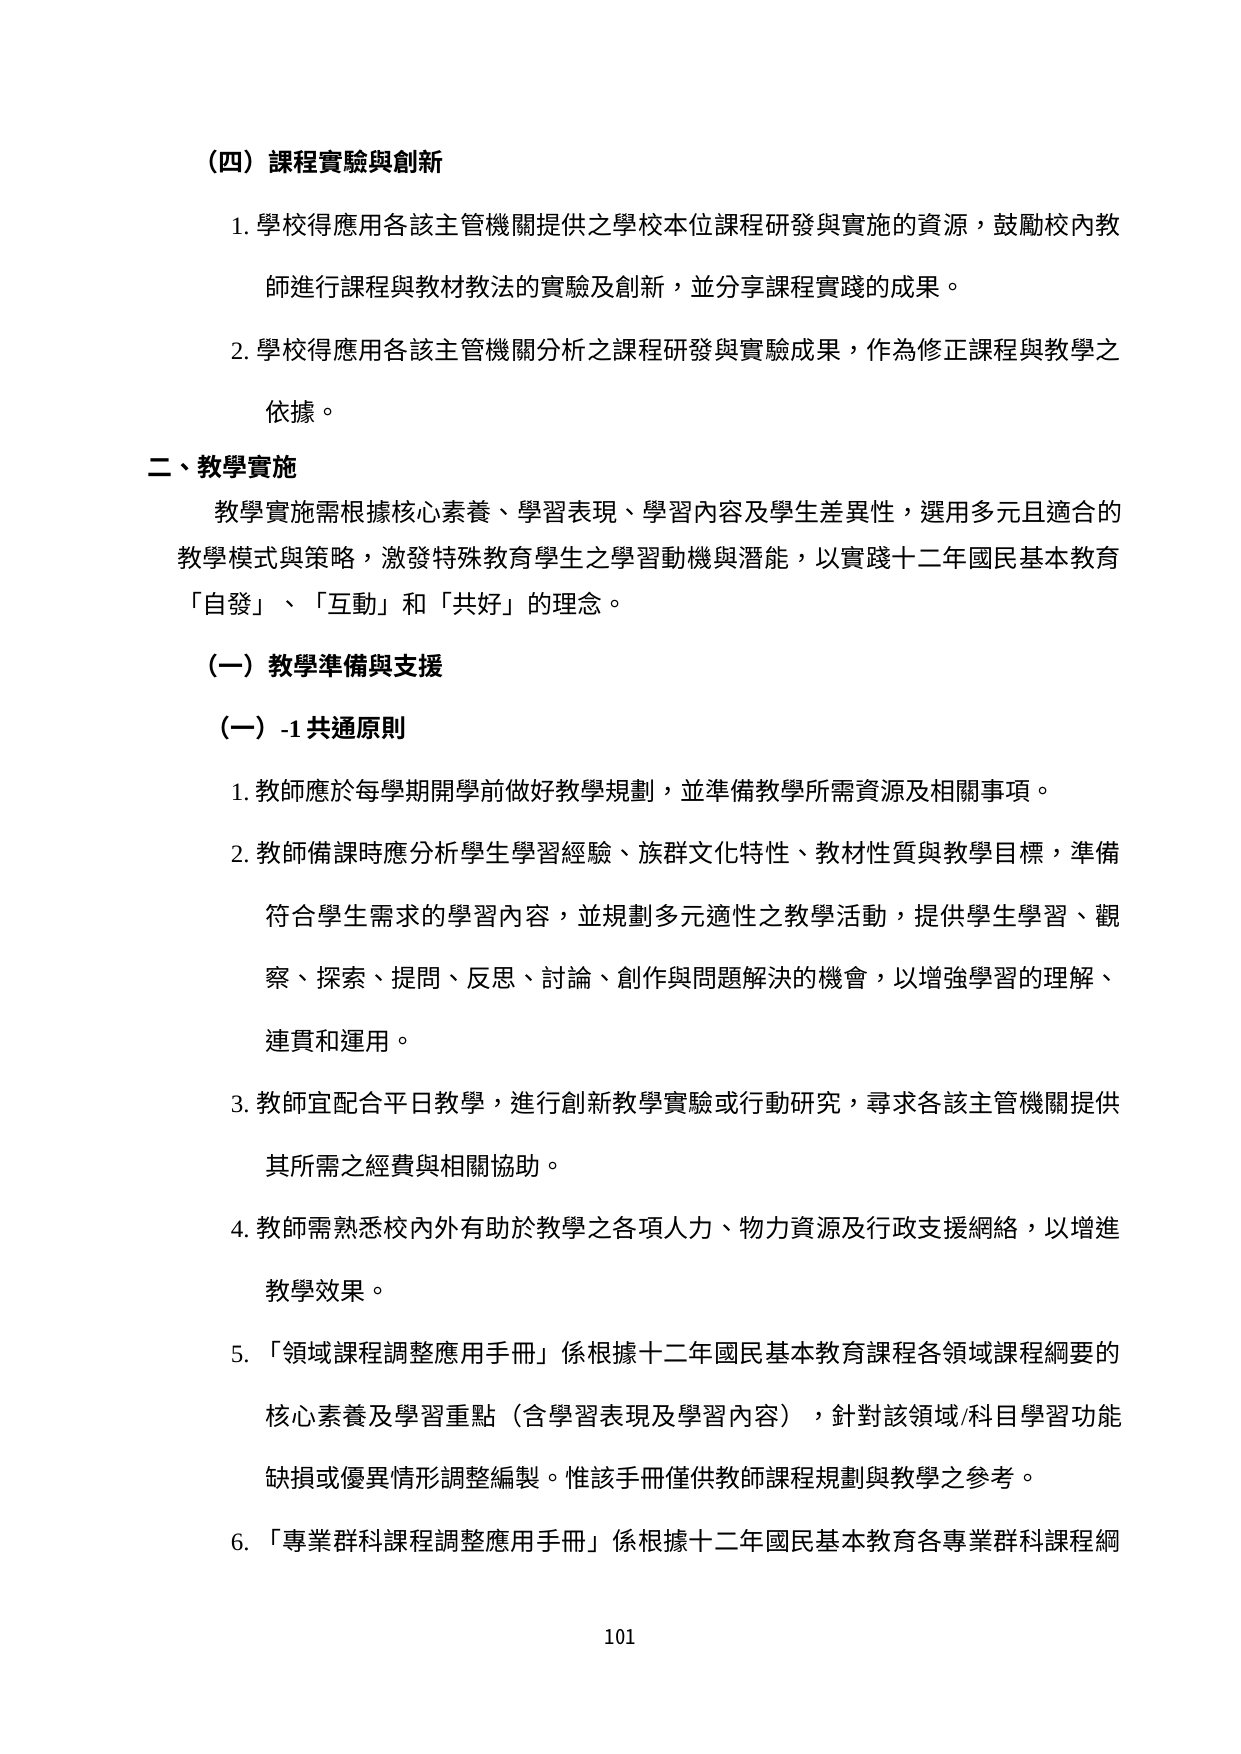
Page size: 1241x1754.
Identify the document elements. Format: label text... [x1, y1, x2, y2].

text 二、教學實施 [118, 439, 1122, 485]
text （一）教學準備與支援 [193, 623, 1122, 685]
text 2. 教師備課時應分析學生學習經驗、族群文化特性、教材性質與教學目標，準備符合學生需求的學習內容，並規劃多元適性之教學活動，提供學生學習、觀察、探索、提問、反思、討論、創作與問題解決的機會，以增強學習的理解、連貫和運用。 [231, 810, 1122, 1060]
text 5. 「領域課程調整應用手冊」係根據十二年國民基本教育課程各領域課程綱要的核心素養及學習重點（含學習表現及學習內容），針對該領域/科目學習功能缺損或優異情形調整編製。惟該手冊僅供教師課程規劃與教學之參考。 [231, 1310, 1122, 1498]
text 6. 「專業群科課程調整應用手冊」係根據十二年國民基本教育各專業群科課程綱 [231, 1498, 1122, 1560]
text 3. 教師宜配合平日教學，進行創新教學實驗或行動研究，尋求各該主管機關提供其所需之經費與相關協助。 [231, 1060, 1122, 1185]
text 1. 教師應於每學期開學前做好教學規劃，並準備教學所需資源及相關事項。 [231, 748, 1122, 810]
text 教學實施需根據核心素養、學習表現、學習內容及學生差異性，選用多元且適合的教學模式與策略，激發特殊教育學生之學習動機與潛能，以實踐十二年國民基本教育「自發」、「互動」和「共好」的理念。 [177, 485, 1122, 623]
text 1. 學校得應用各該主管機關提供之學校本位課程研發與實施的資源，鼓勵校內教師進行課程與教材教法的實驗及創新，並分享課程實踐的成果。 [231, 182, 1122, 307]
text 4. 教師需熟悉校內外有助於教學之各項人力、物力資源及行政支援網絡，以增進教學效果。 [231, 1185, 1122, 1310]
text （四）課程實驗與創新 [193, 119, 1122, 182]
text 2. 學校得應用各該主管機關分析之課程研發與實驗成果，作為修正課程與教學之依據。 [231, 307, 1122, 432]
text （一）-1共通原則 [205, 685, 1122, 748]
